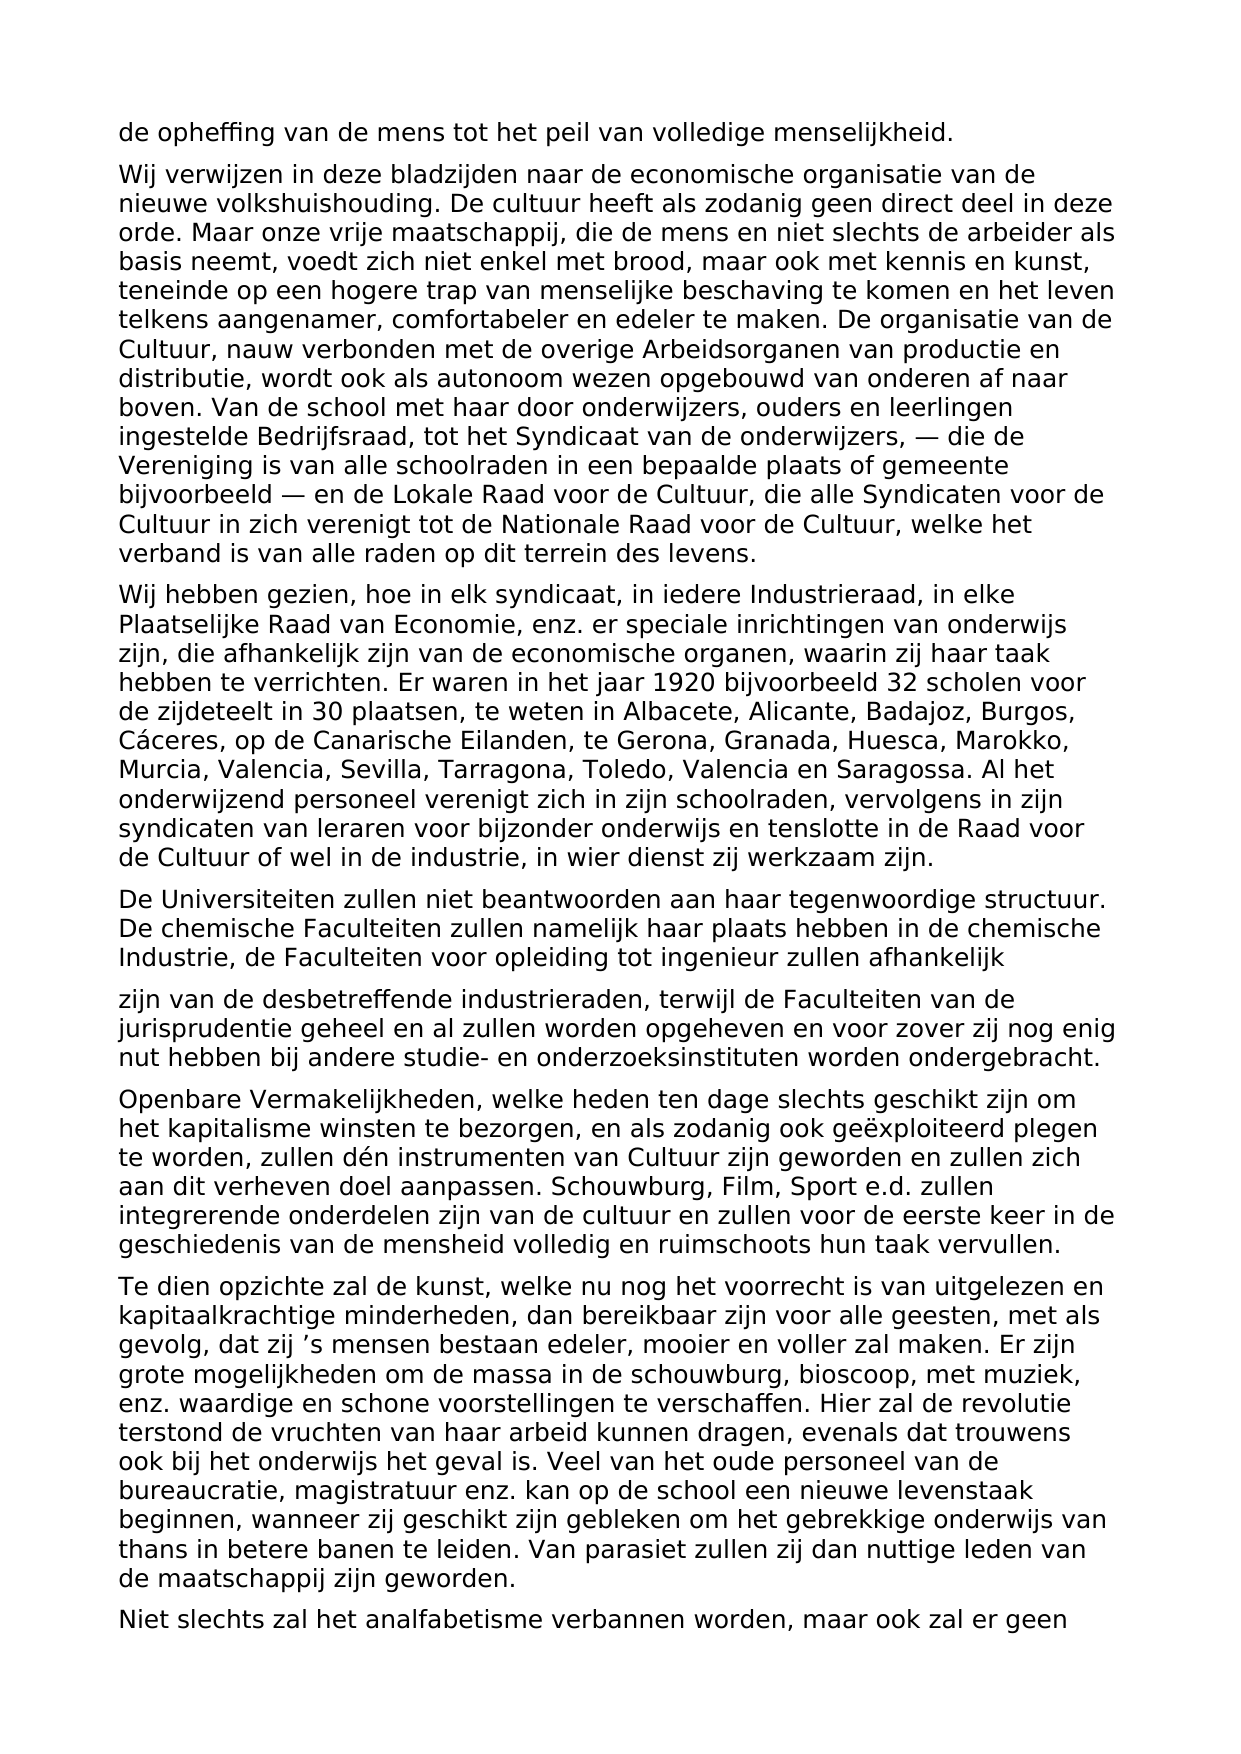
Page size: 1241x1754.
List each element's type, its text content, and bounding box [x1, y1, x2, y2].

text Niet slechts zal het analfabetisme verbannen worden, maar ook zal er geen [118, 1606, 1122, 1635]
text De Universiteiten zullen niet beantwoorden aan haar tegenwoordige structuur. De chemische Faculteiten zullen namelijk haar plaats hebben in de chemische Industrie, de Faculteiten voor opleiding tot ingenieur zullen afhankelijk [118, 885, 1122, 972]
text Wij hebben gezien, hoe in elk syndicaat, in iedere Industrieraad, in elke Plaatselijke Raad van Economie, enz. er speciale inrichtingen van onderwijs zijn, die afhankelijk zijn van de economische organen, waarin zij haar taak hebben te verrichten. Er waren in het jaar 1920 bijvoorbeeld 32 scholen voor de zijdeteelt in 30 plaatsen, te weten in Albacete, Alicante, Badajoz, Burgos, Cáceres, op de Canarische Eilanden, te Gerona, Granada, Huesca, Marokko, Murcia, Valencia, Sevilla, Tarragona, Toledo, Valencia en Saragossa. Al het onderwijzend personeel verenigt zich in zijn schoolraden, vervolgens in zijn syndicaten van leraren voor bijzonder onderwijs en tenslotte in de Raad voor de Cultuur of wel in de industrie, in wier dienst zij werkzaam zijn. [118, 581, 1122, 872]
text Wij verwijzen in deze bladzijden naar de economische organisatie van de nieuwe volkshuishouding. De cultuur heeft als zodanig geen direct deel in deze orde. Maar onze vrije maatschappij, die de mens en niet slechts de arbeider als basis neemt, voedt zich niet enkel met brood, maar ook met kennis en kunst, teneinde op een hogere trap van menselijke beschaving te komen en het leven telkens aangenamer, comfortabeler en edeler te maken. De organisatie van de Cultuur, nauw verbonden met de overige Arbeidsorganen van productie en distributie, wordt ook als autonoom wezen opgebouwd van onderen af naar boven. Van de school met haar door onderwijzers, ouders en leerlingen ingestelde Bedrijfsraad, tot het Syndicaat van de onderwijzers, — die de Vereniging is van alle schoolraden in een bepaalde plaats of gemeente bijvoorbeeld — en de Lokale Raad voor de Cultuur, die alle Syndicaten voor de Cultuur in zich verenigt tot de Nationale Raad voor de Cultuur, welke het verband is van alle raden op dit terrein des levens. [118, 160, 1122, 568]
text Openbare Vermakelijkheden, welke heden ten dage slechts geschikt zijn om het kapitalisme winsten te bezorgen, en als zodanig ook geëxploiteerd plegen te worden, zullen dén instrumenten van Cultuur zijn geworden en zullen zich aan dit verheven doel aanpassen. Schouwburg, Film, Sport e.d. zullen integrerende onderdelen zijn van de cultuur en zullen voor de eerste keer in de geschiedenis van de mensheid volledig en ruimschoots hun taak vervullen. [118, 1085, 1122, 1260]
text zijn van de desbetreffende industrieraden, terwijl de Faculteiten van de jurisprudentie geheel en al zullen worden opgeheven en voor zover zij nog enig nut hebben bij andere studie- en onderzoeksinstituten worden ondergebracht. [118, 985, 1122, 1072]
text de opheffing van de mens tot het peil van volledige menselijkheid. [118, 118, 1122, 147]
text Te dien opzichte zal de kunst, welke nu nog het voorrecht is van uitgelezen en kapitaalkrachtige minderheden, dan bereikbaar zijn voor alle geesten, met als gevolg, dat zij ’s mensen bestaan edeler, mooier en voller zal maken. Er zijn grote mogelijkheden om de massa in de schouwburg, bioscoop, met muziek, enz. waardige en schone voorstellingen te verschaffen. Hier zal de revolutie terstond de vruchten van haar arbeid kunnen dragen, evenals dat trouwens ook bij het onderwijs het geval is. Veel van het oude personeel van de bureaucratie, magistratuur enz. kan op de school een nieuwe levenstaak beginnen, wanneer zij geschikt zijn gebleken om het gebrekkige onderwijs van thans in betere banen te leiden. Van parasiet zullen zij dan nuttige leden van de maatschappij zijn geworden. [118, 1272, 1122, 1593]
